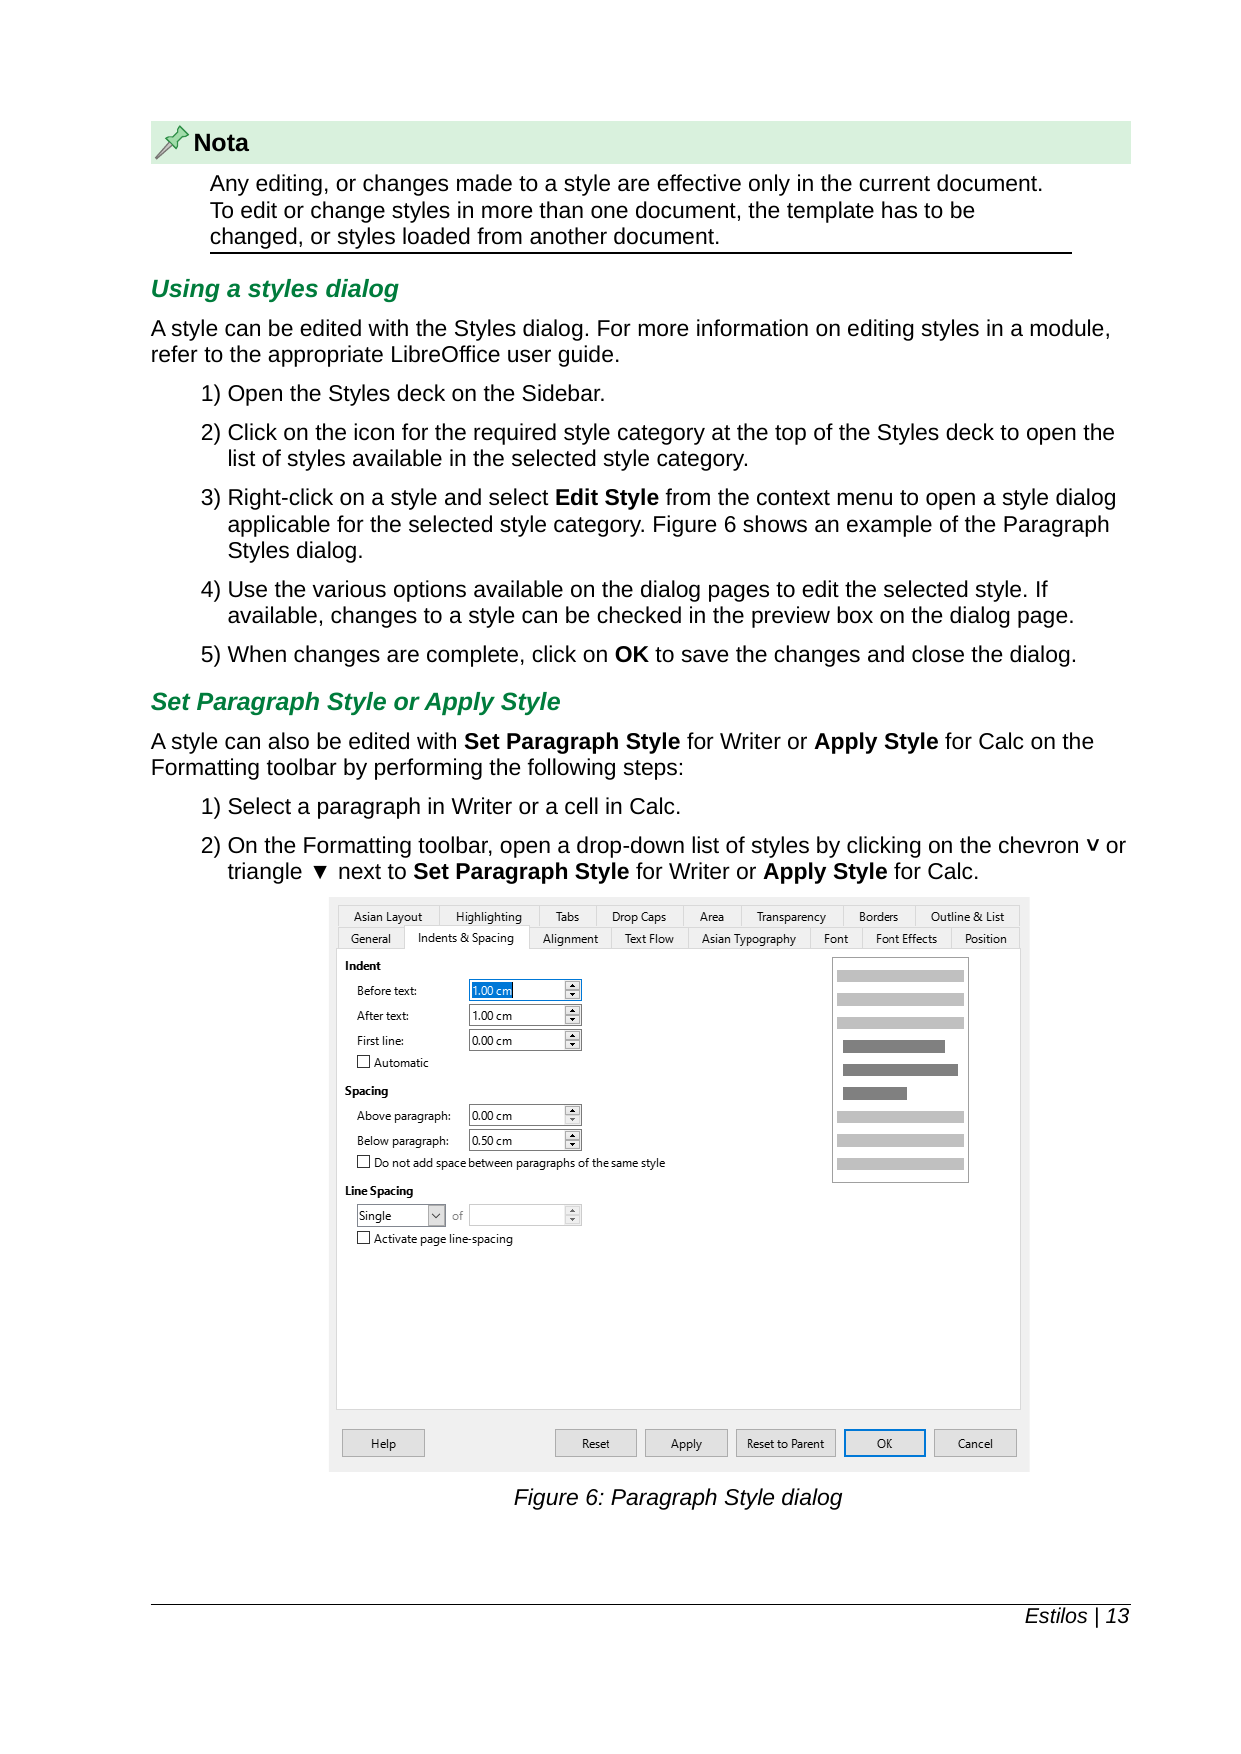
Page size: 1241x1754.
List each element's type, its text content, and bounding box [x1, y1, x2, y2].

list A style can be edited with the Styles dialog. For more information on editing styles in a module, refer to the appropriate LibreOffice user guide. [151, 315, 1131, 368]
list Click on the icon for the required style category at the top of the Styles deck to open the list of styles available in the selected style category. [227, 419, 1131, 472]
list On the Formatting toolbar, open a drop‑down list of styles by clicking on the chevron ˅ or triangle ▼ next to Set Paragraph Style for Writer or Apply Style for Calc. [227, 832, 1131, 885]
list Select a paragraph in Writer or a cell in Calc. [227, 793, 1131, 819]
text Any editing, or changes made to a style are effective only in the current document. To edit or change styles in more than one document, the template has to be changed, or styles loaded from another document. [209, 170, 1072, 254]
list Use the various options available on the dialog pages to edit the selected style. If available, changes to a style can be checked in the preview box on the dialog page. [227, 576, 1131, 628]
list A style can also be edited with Set Paragraph Style for Writer or Apply Style for Calc on the Formatting toolbar by performing the following steps: [151, 728, 1131, 781]
list When changes are complete, click on OK to save the changes and close the dialog. [227, 641, 1131, 667]
list Right‑click on a style and select Edit Style from the context menu to open a style dialog applicable for the selected style category. Figure 6 shows an example of the Paragraph Styles dialog. [227, 484, 1131, 563]
picture [328, 897, 1030, 1472]
subtitle Nota [151, 121, 1131, 164]
subtitle Using a styles dialog [151, 274, 1131, 302]
list Open the Styles deck on the Sidebar. [227, 380, 1131, 406]
subtitle Set Paragraph Style or Apply Style [151, 687, 1131, 716]
list Figure 6: Paragraph Style dialog [329, 1484, 1030, 1510]
